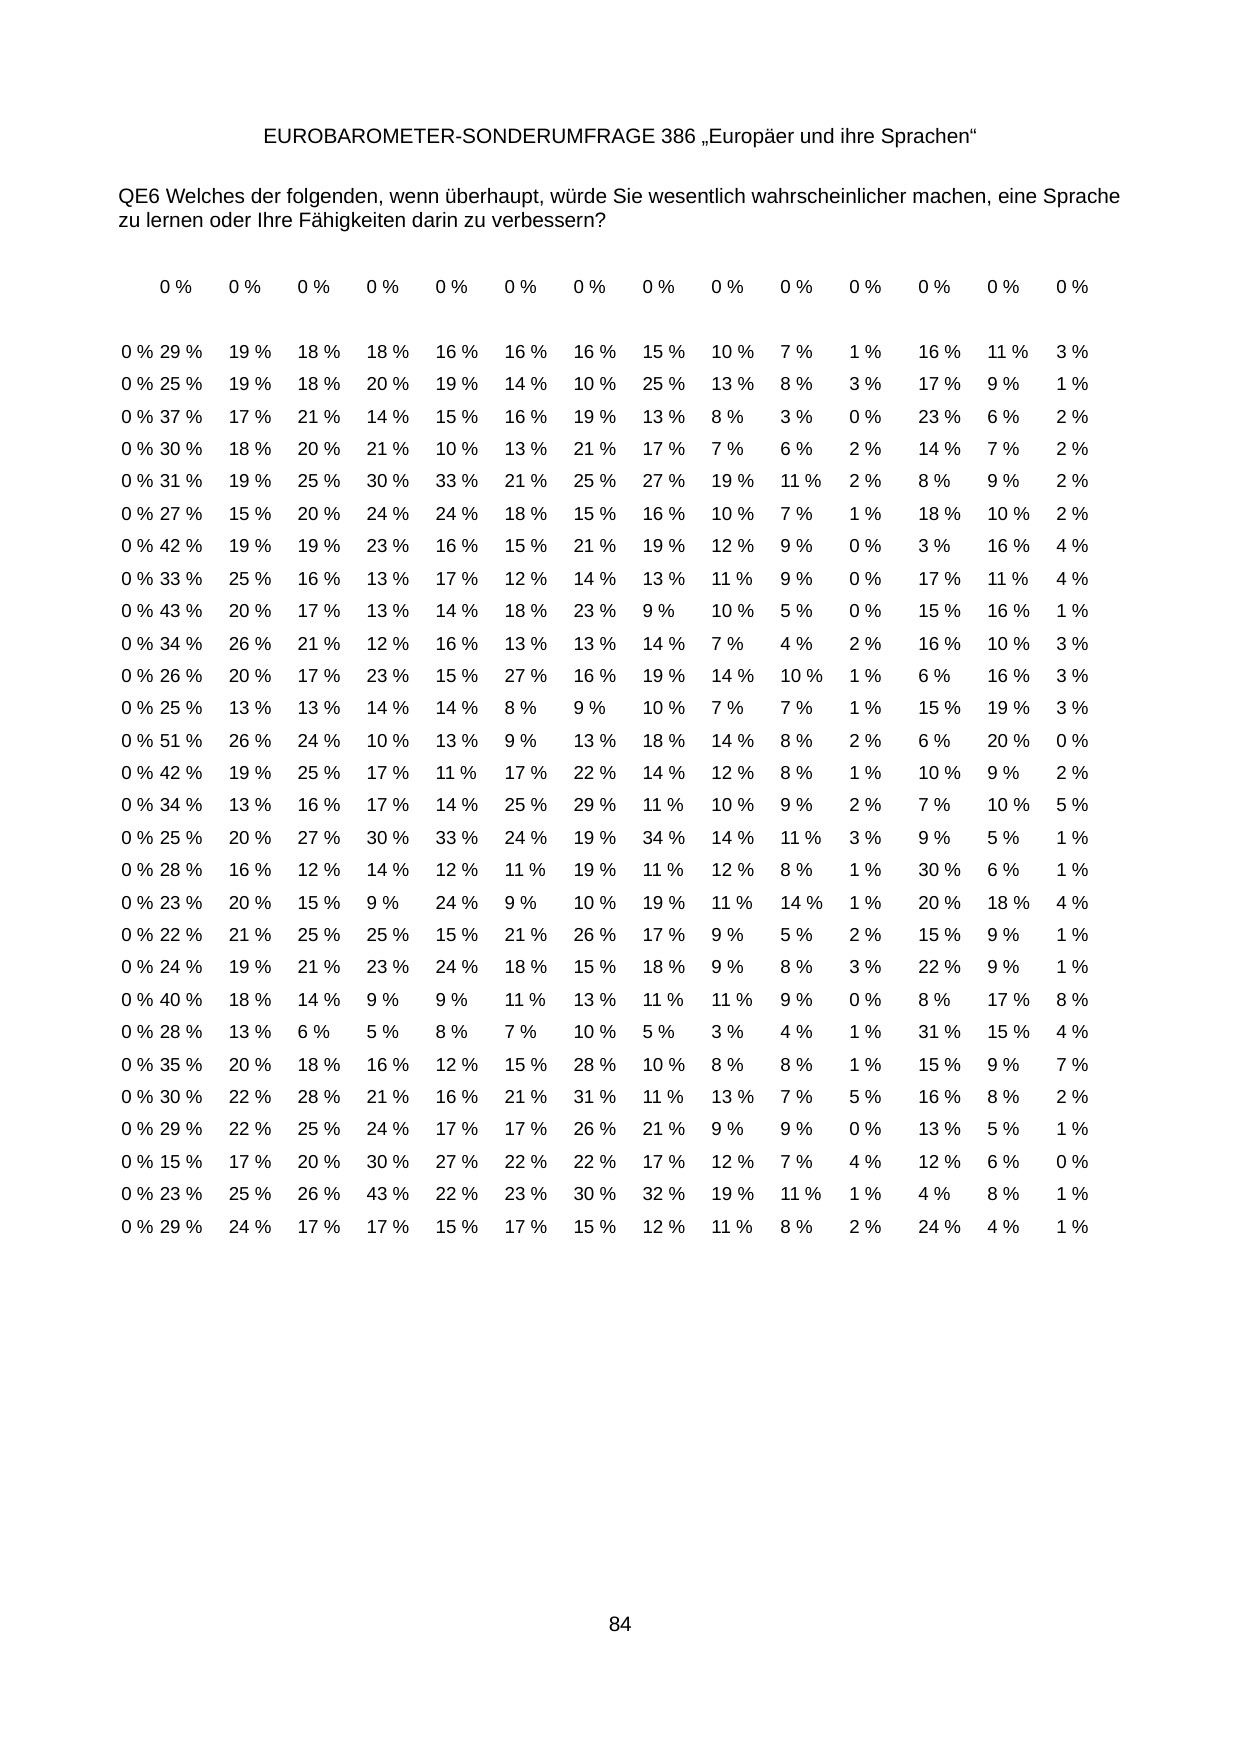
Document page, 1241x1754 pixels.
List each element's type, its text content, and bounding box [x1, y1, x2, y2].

table_cell 8 % [984, 1080, 1053, 1113]
table_cell 42 % [157, 530, 226, 562]
table_cell 19 % [226, 465, 294, 497]
table_cell 10 % [915, 756, 984, 789]
table_cell 20 % [295, 497, 363, 530]
table_cell 10 % [570, 1016, 639, 1048]
table_cell 25 % [157, 821, 226, 854]
table_cell 8 % [777, 368, 846, 400]
table_cell 0 % [118, 724, 157, 756]
table_cell 5 % [777, 919, 846, 951]
table_cell 9 % [984, 951, 1053, 983]
table_cell 19 % [226, 335, 294, 368]
table_cell 17 % [915, 368, 984, 400]
table_cell 1 % [846, 886, 915, 918]
table_cell 21 % [295, 627, 363, 659]
table_cell 14 % [708, 724, 777, 756]
table_cell 22 % [915, 951, 984, 983]
table_cell 3 % [1053, 659, 1122, 692]
table_cell 13 % [226, 1016, 294, 1048]
table_cell 29 % [157, 1113, 226, 1145]
table_cell 17 % [501, 756, 570, 789]
table_cell 1 % [1053, 1178, 1122, 1210]
table_cell 11 % [777, 1178, 846, 1210]
table_cell 24 % [364, 1113, 432, 1145]
table_cell 0 % [846, 400, 915, 432]
table_cell 15 % [433, 1210, 501, 1242]
table_cell 24 % [364, 497, 432, 530]
table_cell 3 % [846, 368, 915, 400]
table_header 0 % [295, 237, 363, 335]
table_cell 15 % [984, 1016, 1053, 1048]
table_cell 17 % [226, 1145, 294, 1178]
table_cell 11 % [639, 854, 708, 886]
table_cell 18 % [295, 1048, 363, 1080]
table_cell 18 % [226, 983, 294, 1016]
table_cell 10 % [570, 368, 639, 400]
table_cell 0 % [118, 400, 157, 432]
table_cell 9 % [777, 983, 846, 1016]
table_cell 19 % [226, 951, 294, 983]
table_cell 19 % [708, 465, 777, 497]
table_cell 16 % [570, 659, 639, 692]
table_cell 11 % [708, 886, 777, 918]
table_cell 21 % [501, 919, 570, 951]
table_cell 6 % [984, 854, 1053, 886]
table_cell 20 % [226, 821, 294, 854]
table_cell 20 % [226, 659, 294, 692]
table_cell 8 % [777, 854, 846, 886]
table_cell 3 % [708, 1016, 777, 1048]
table_cell 12 % [639, 1210, 708, 1242]
table_cell 26 % [157, 659, 226, 692]
table_cell 26 % [570, 1113, 639, 1145]
table_cell 11 % [777, 821, 846, 854]
table_cell 27 % [639, 465, 708, 497]
table_cell 13 % [226, 692, 294, 724]
table_cell 0 % [118, 821, 157, 854]
table_cell 28 % [295, 1080, 363, 1113]
table_cell 2 % [1053, 465, 1122, 497]
table_cell 0 % [846, 530, 915, 562]
table_cell 7 % [777, 692, 846, 724]
table_cell 25 % [295, 919, 363, 951]
table_cell 30 % [915, 854, 984, 886]
table_cell 31 % [157, 465, 226, 497]
table_cell 1 % [1053, 595, 1122, 627]
table_cell 19 % [984, 692, 1053, 724]
table_cell 24 % [295, 724, 363, 756]
table_cell 22 % [226, 1080, 294, 1113]
table_cell 10 % [364, 724, 432, 756]
table_cell 24 % [226, 1210, 294, 1242]
table_cell 22 % [501, 1145, 570, 1178]
table_cell 9 % [984, 1048, 1053, 1080]
table_cell 0 % [1053, 724, 1122, 756]
table_cell 20 % [295, 1145, 363, 1178]
table_cell 22 % [433, 1178, 501, 1210]
table_cell 11 % [433, 756, 501, 789]
table_cell 23 % [501, 1178, 570, 1210]
table_cell 1 % [1053, 919, 1122, 951]
table_cell 12 % [708, 530, 777, 562]
table_cell 2 % [846, 789, 915, 821]
table_cell 2 % [846, 433, 915, 465]
table_cell 16 % [433, 1080, 501, 1113]
table_cell 2 % [846, 919, 915, 951]
table_cell 12 % [501, 562, 570, 594]
table_cell 0 % [118, 1080, 157, 1113]
table_cell 10 % [708, 595, 777, 627]
table_cell 4 % [1053, 562, 1122, 594]
table_cell 3 % [846, 821, 915, 854]
table_cell 14 % [570, 562, 639, 594]
table_cell 18 % [295, 335, 363, 368]
table_cell 34 % [157, 627, 226, 659]
table_cell 21 % [639, 1113, 708, 1145]
table_cell 3 % [1053, 627, 1122, 659]
table_cell 22 % [570, 1145, 639, 1178]
table_cell 10 % [777, 659, 846, 692]
table_cell 1 % [846, 756, 915, 789]
table_cell 0 % [118, 530, 157, 562]
table_cell 1 % [1053, 1113, 1122, 1145]
table_cell 5 % [1053, 789, 1122, 821]
table_cell 30 % [157, 1080, 226, 1113]
table_cell 19 % [570, 821, 639, 854]
table_header 0 % [433, 237, 501, 335]
table_cell 2 % [846, 627, 915, 659]
table_header 0 % [226, 237, 294, 335]
table_cell 19 % [639, 886, 708, 918]
table_cell 25 % [364, 919, 432, 951]
table_cell 8 % [777, 951, 846, 983]
table_cell 17 % [364, 756, 432, 789]
table_cell 1 % [1053, 368, 1122, 400]
table_cell 11 % [984, 562, 1053, 594]
table_cell 9 % [364, 886, 432, 918]
table_cell 1 % [846, 497, 915, 530]
table_cell 25 % [295, 465, 363, 497]
table_cell 30 % [157, 433, 226, 465]
table_cell 7 % [708, 692, 777, 724]
table_header 0 % [501, 237, 570, 335]
table_cell 12 % [708, 854, 777, 886]
table_cell 20 % [364, 368, 432, 400]
table_cell 21 % [570, 530, 639, 562]
table_cell 12 % [708, 1145, 777, 1178]
table_cell 23 % [570, 595, 639, 627]
table_header 0 % [1053, 237, 1122, 335]
table_cell 0 % [846, 1113, 915, 1145]
table_cell 17 % [639, 919, 708, 951]
table_cell 2 % [1053, 756, 1122, 789]
table_cell 11 % [708, 1210, 777, 1242]
table_cell 1 % [846, 1048, 915, 1080]
table_cell 11 % [984, 335, 1053, 368]
table_cell 29 % [157, 1210, 226, 1242]
table_cell 5 % [984, 821, 1053, 854]
table_cell 13 % [226, 789, 294, 821]
table_cell 19 % [226, 756, 294, 789]
table_cell 24 % [915, 1210, 984, 1242]
table_cell 24 % [433, 497, 501, 530]
table_cell 0 % [118, 789, 157, 821]
table_cell 18 % [501, 595, 570, 627]
table_cell 15 % [915, 692, 984, 724]
table_cell 14 % [915, 433, 984, 465]
table_cell 9 % [915, 821, 984, 854]
table_cell 22 % [226, 1113, 294, 1145]
table_cell 9 % [501, 886, 570, 918]
table_cell 9 % [639, 595, 708, 627]
table_cell 30 % [364, 1145, 432, 1178]
table_cell 6 % [915, 659, 984, 692]
table_cell 18 % [501, 951, 570, 983]
table_cell 0 % [118, 433, 157, 465]
table_cell 21 % [295, 951, 363, 983]
table_cell 20 % [226, 595, 294, 627]
table_cell 26 % [226, 627, 294, 659]
table_cell 9 % [984, 465, 1053, 497]
table_cell 25 % [501, 789, 570, 821]
table_cell 10 % [708, 335, 777, 368]
table_cell 1 % [846, 692, 915, 724]
table_header 0 % [708, 237, 777, 335]
table_cell 8 % [1053, 983, 1122, 1016]
table_cell 12 % [433, 1048, 501, 1080]
table_cell 9 % [777, 789, 846, 821]
table_cell 16 % [295, 789, 363, 821]
table_cell 0 % [118, 659, 157, 692]
table_cell 9 % [708, 951, 777, 983]
table_cell 0 % [118, 854, 157, 886]
text QE6 Welches der folgenden, wenn überhaupt, würde Sie wesentlich wahrscheinlicher machen, eine Sprache zu lernen oder Ihre Fähigkeiten darin zu verbessern? [118, 183, 1122, 231]
table_cell 0 % [118, 335, 157, 368]
table_cell 29 % [157, 335, 226, 368]
table_cell 16 % [984, 530, 1053, 562]
table_cell 6 % [984, 400, 1053, 432]
table_cell 3 % [1053, 692, 1122, 724]
table_cell 5 % [984, 1113, 1053, 1145]
table_cell 8 % [915, 465, 984, 497]
table_cell 0 % [118, 983, 157, 1016]
table_cell 17 % [295, 659, 363, 692]
table_header 0 % [915, 237, 984, 335]
table_cell 1 % [846, 1178, 915, 1210]
table_cell 25 % [157, 368, 226, 400]
table_cell 21 % [501, 465, 570, 497]
table_cell 16 % [433, 335, 501, 368]
table_cell 9 % [777, 530, 846, 562]
table_cell 21 % [295, 400, 363, 432]
table_cell 9 % [984, 368, 1053, 400]
table_cell 10 % [708, 789, 777, 821]
table_cell 18 % [984, 886, 1053, 918]
table_cell 0 % [118, 465, 157, 497]
table_cell 17 % [295, 595, 363, 627]
table_cell 2 % [1053, 400, 1122, 432]
table_cell 12 % [295, 854, 363, 886]
table_cell 16 % [984, 659, 1053, 692]
table_cell 25 % [570, 465, 639, 497]
table_cell 18 % [639, 724, 708, 756]
table_cell 43 % [364, 1178, 432, 1210]
table_cell 0 % [118, 1016, 157, 1048]
table_cell 23 % [915, 400, 984, 432]
table_cell 22 % [157, 919, 226, 951]
table_cell 16 % [295, 562, 363, 594]
table_cell 14 % [501, 368, 570, 400]
table_cell 4 % [1053, 530, 1122, 562]
table_cell 7 % [777, 335, 846, 368]
table_cell 6 % [777, 433, 846, 465]
table_cell 7 % [777, 1145, 846, 1178]
table_header 0 % [639, 237, 708, 335]
table_cell 0 % [846, 562, 915, 594]
table_cell 20 % [984, 724, 1053, 756]
table_header 0 % [846, 237, 915, 335]
table_cell 17 % [915, 562, 984, 594]
table_cell 27 % [433, 1145, 501, 1178]
table_cell 16 % [570, 335, 639, 368]
table_cell 13 % [501, 627, 570, 659]
table_cell 18 % [501, 497, 570, 530]
table_cell 37 % [157, 400, 226, 432]
table_cell 15 % [570, 497, 639, 530]
table_cell 12 % [708, 756, 777, 789]
table_cell 18 % [364, 335, 432, 368]
table_cell 22 % [570, 756, 639, 789]
table_cell 17 % [364, 789, 432, 821]
table_cell 8 % [777, 1048, 846, 1080]
table_cell 19 % [639, 659, 708, 692]
table_cell 16 % [984, 595, 1053, 627]
table_cell 20 % [915, 886, 984, 918]
table_cell 19 % [570, 854, 639, 886]
table_cell 13 % [570, 627, 639, 659]
table_cell 15 % [433, 400, 501, 432]
table_cell 17 % [639, 1145, 708, 1178]
table_cell 13 % [915, 1113, 984, 1145]
table_cell 0 % [118, 497, 157, 530]
table_cell 1 % [1053, 854, 1122, 886]
table_cell 24 % [501, 821, 570, 854]
table_cell 16 % [915, 1080, 984, 1113]
table_cell 10 % [570, 886, 639, 918]
table_cell 15 % [915, 1048, 984, 1080]
table_cell 15 % [915, 595, 984, 627]
table_cell 1 % [846, 659, 915, 692]
table_cell 28 % [157, 854, 226, 886]
table_cell 16 % [915, 627, 984, 659]
table_cell 32 % [639, 1178, 708, 1210]
table_cell 9 % [708, 919, 777, 951]
table_cell 23 % [157, 1178, 226, 1210]
table_cell 21 % [226, 919, 294, 951]
table_cell 18 % [915, 497, 984, 530]
table_cell 10 % [984, 497, 1053, 530]
table_cell 14 % [364, 692, 432, 724]
table_cell 14 % [708, 659, 777, 692]
table_cell 3 % [915, 530, 984, 562]
table_cell 14 % [777, 886, 846, 918]
table_cell 0 % [118, 1210, 157, 1242]
table_cell 23 % [364, 951, 432, 983]
table_cell 0 % [118, 1113, 157, 1145]
table_cell 29 % [570, 789, 639, 821]
table_cell 17 % [226, 400, 294, 432]
table_cell 24 % [157, 951, 226, 983]
table_cell 25 % [226, 1178, 294, 1210]
table_cell 27 % [157, 497, 226, 530]
table_cell 14 % [433, 789, 501, 821]
table_cell 14 % [639, 756, 708, 789]
table_header [118, 237, 157, 335]
table_cell 11 % [639, 983, 708, 1016]
table_cell 18 % [226, 433, 294, 465]
table_cell 18 % [639, 951, 708, 983]
table_header 0 % [570, 237, 639, 335]
table_cell 26 % [570, 919, 639, 951]
table_cell 15 % [295, 886, 363, 918]
table_cell 16 % [433, 530, 501, 562]
table_cell 16 % [364, 1048, 432, 1080]
table_cell 23 % [364, 659, 432, 692]
table_cell 0 % [118, 919, 157, 951]
table_cell 0 % [118, 627, 157, 659]
table_cell 15 % [570, 1210, 639, 1242]
table_cell 16 % [501, 400, 570, 432]
table_cell 17 % [501, 1210, 570, 1242]
table_cell 15 % [501, 530, 570, 562]
table_cell 7 % [777, 1080, 846, 1113]
table_cell 4 % [777, 1016, 846, 1048]
table_cell 25 % [295, 1113, 363, 1145]
table_cell 19 % [708, 1178, 777, 1210]
table_cell 33 % [433, 465, 501, 497]
table_cell 17 % [433, 1113, 501, 1145]
table_cell 3 % [1053, 335, 1122, 368]
table_cell 14 % [364, 400, 432, 432]
table_cell 10 % [984, 789, 1053, 821]
table_cell 13 % [570, 724, 639, 756]
table_cell 28 % [570, 1048, 639, 1080]
table_cell 13 % [570, 983, 639, 1016]
table_cell 25 % [639, 368, 708, 400]
table_cell 11 % [777, 465, 846, 497]
table_cell 4 % [1053, 1016, 1122, 1048]
table_cell 9 % [433, 983, 501, 1016]
table_cell 13 % [364, 562, 432, 594]
table_cell 24 % [433, 886, 501, 918]
table_cell 12 % [915, 1145, 984, 1178]
table_cell 6 % [915, 724, 984, 756]
table_cell 14 % [295, 983, 363, 1016]
table_cell 9 % [984, 756, 1053, 789]
table_cell 19 % [226, 368, 294, 400]
table_cell 15 % [226, 497, 294, 530]
table_cell 26 % [295, 1178, 363, 1210]
table_cell 20 % [226, 1048, 294, 1080]
table_cell 11 % [639, 789, 708, 821]
table_cell 25 % [295, 756, 363, 789]
table_cell 7 % [708, 433, 777, 465]
table_cell 0 % [118, 368, 157, 400]
table_cell 10 % [639, 1048, 708, 1080]
table_cell 21 % [364, 433, 432, 465]
table_cell 17 % [295, 1210, 363, 1242]
table_header 0 % [364, 237, 432, 335]
table_cell 17 % [433, 562, 501, 594]
table_cell 1 % [846, 1016, 915, 1048]
table_cell 12 % [364, 627, 432, 659]
table_cell 30 % [364, 465, 432, 497]
table_cell 14 % [639, 627, 708, 659]
table_cell 8 % [777, 1210, 846, 1242]
table_cell 9 % [777, 1113, 846, 1145]
table_header 0 % [777, 237, 846, 335]
table_cell 15 % [501, 1048, 570, 1080]
table_cell 31 % [915, 1016, 984, 1048]
table_cell 9 % [570, 692, 639, 724]
table_cell 7 % [777, 497, 846, 530]
table_cell 13 % [708, 368, 777, 400]
table_cell 24 % [433, 951, 501, 983]
table_cell 2 % [846, 1210, 915, 1242]
table_cell 10 % [984, 627, 1053, 659]
table_cell 0 % [1053, 1145, 1122, 1178]
table_cell 25 % [226, 562, 294, 594]
table_cell 51 % [157, 724, 226, 756]
table_cell 8 % [708, 400, 777, 432]
table_cell 5 % [364, 1016, 432, 1048]
table_cell 13 % [639, 562, 708, 594]
table_cell 1 % [1053, 821, 1122, 854]
table_cell 13 % [708, 1080, 777, 1113]
table_cell 4 % [777, 627, 846, 659]
table_cell 4 % [1053, 886, 1122, 918]
table_cell 3 % [777, 400, 846, 432]
table_cell 9 % [364, 983, 432, 1016]
table_cell 13 % [501, 433, 570, 465]
table_cell 17 % [639, 433, 708, 465]
table_cell 19 % [433, 368, 501, 400]
table_cell 10 % [639, 692, 708, 724]
table_cell 23 % [157, 886, 226, 918]
table_cell 7 % [708, 627, 777, 659]
table_cell 0 % [118, 562, 157, 594]
table_cell 31 % [570, 1080, 639, 1113]
table_cell 3 % [846, 951, 915, 983]
table_cell 10 % [708, 497, 777, 530]
table_cell 15 % [915, 919, 984, 951]
table_cell 13 % [295, 692, 363, 724]
table_cell 0 % [118, 1048, 157, 1080]
table_cell 2 % [846, 724, 915, 756]
table_cell 6 % [295, 1016, 363, 1048]
table_cell 34 % [157, 789, 226, 821]
table_cell 7 % [1053, 1048, 1122, 1080]
table_cell 33 % [157, 562, 226, 594]
table_cell 1 % [846, 854, 915, 886]
table_cell 6 % [984, 1145, 1053, 1178]
table_cell 0 % [118, 886, 157, 918]
table_cell 11 % [708, 983, 777, 1016]
table_cell 19 % [570, 400, 639, 432]
table_cell 34 % [639, 821, 708, 854]
table_cell 15 % [433, 659, 501, 692]
table_cell 0 % [118, 756, 157, 789]
table_cell 9 % [708, 1113, 777, 1145]
table_cell 11 % [501, 854, 570, 886]
table_cell 27 % [295, 821, 363, 854]
table_cell 1 % [1053, 951, 1122, 983]
table_cell 18 % [295, 368, 363, 400]
table_cell 15 % [639, 335, 708, 368]
table_cell 11 % [501, 983, 570, 1016]
table_cell 21 % [570, 433, 639, 465]
table_cell 5 % [639, 1016, 708, 1048]
table_cell 2 % [1053, 1080, 1122, 1113]
table_cell 11 % [639, 1080, 708, 1113]
table_cell 27 % [501, 659, 570, 692]
table_cell 8 % [915, 983, 984, 1016]
table_cell 5 % [777, 595, 846, 627]
table_cell 10 % [433, 433, 501, 465]
table_cell 8 % [777, 724, 846, 756]
table_cell 26 % [226, 724, 294, 756]
table_cell 0 % [118, 951, 157, 983]
table_cell 13 % [433, 724, 501, 756]
table_cell 19 % [295, 530, 363, 562]
table_cell 1 % [1053, 1210, 1122, 1242]
table_cell 20 % [295, 433, 363, 465]
table_cell 2 % [846, 465, 915, 497]
table_cell 4 % [984, 1210, 1053, 1242]
table_cell 16 % [639, 497, 708, 530]
table_cell 17 % [984, 983, 1053, 1016]
table_cell 8 % [708, 1048, 777, 1080]
table_cell 15 % [433, 919, 501, 951]
table_cell 12 % [433, 854, 501, 886]
table_cell 16 % [433, 627, 501, 659]
table_cell 4 % [846, 1145, 915, 1178]
table_cell 1 % [846, 335, 915, 368]
table_cell 42 % [157, 756, 226, 789]
table_cell 16 % [226, 854, 294, 886]
table_cell 17 % [364, 1210, 432, 1242]
table_cell 14 % [433, 595, 501, 627]
table_cell 0 % [846, 983, 915, 1016]
table_cell 8 % [501, 692, 570, 724]
table_cell 14 % [708, 821, 777, 854]
table_cell 35 % [157, 1048, 226, 1080]
table_header 0 % [157, 237, 226, 335]
table_cell 40 % [157, 983, 226, 1016]
table_header 0 % [984, 237, 1053, 335]
table_cell 19 % [226, 530, 294, 562]
table_cell 9 % [984, 919, 1053, 951]
table_cell 15 % [157, 1145, 226, 1178]
table_cell 7 % [501, 1016, 570, 1048]
table_cell 5 % [846, 1080, 915, 1113]
table_cell 8 % [777, 756, 846, 789]
table_cell 16 % [915, 335, 984, 368]
table_cell 9 % [777, 562, 846, 594]
table_cell 4 % [915, 1178, 984, 1210]
table_cell 17 % [501, 1113, 570, 1145]
table_cell 21 % [501, 1080, 570, 1113]
table_cell 33 % [433, 821, 501, 854]
table_cell 21 % [364, 1080, 432, 1113]
table_cell 25 % [157, 692, 226, 724]
table_cell 43 % [157, 595, 226, 627]
table_cell 2 % [1053, 433, 1122, 465]
table_cell 14 % [364, 854, 432, 886]
table_cell 7 % [915, 789, 984, 821]
table_cell 2 % [1053, 497, 1122, 530]
table_cell 16 % [501, 335, 570, 368]
table_cell 28 % [157, 1016, 226, 1048]
table_cell 20 % [226, 886, 294, 918]
table_cell 15 % [570, 951, 639, 983]
table_cell 0 % [118, 595, 157, 627]
table_cell 9 % [501, 724, 570, 756]
table_cell 11 % [708, 562, 777, 594]
table_cell 0 % [118, 692, 157, 724]
table_cell 0 % [846, 595, 915, 627]
table_cell 8 % [433, 1016, 501, 1048]
table_cell 7 % [984, 433, 1053, 465]
table_cell 8 % [984, 1178, 1053, 1210]
table_cell 0 % [118, 1178, 157, 1210]
table_cell 30 % [570, 1178, 639, 1210]
table_cell 23 % [364, 530, 432, 562]
table_cell 19 % [639, 530, 708, 562]
table_cell 13 % [364, 595, 432, 627]
table_cell 13 % [639, 400, 708, 432]
table_cell 0 % [118, 1145, 157, 1178]
table_cell 14 % [433, 692, 501, 724]
table_cell 30 % [364, 821, 432, 854]
